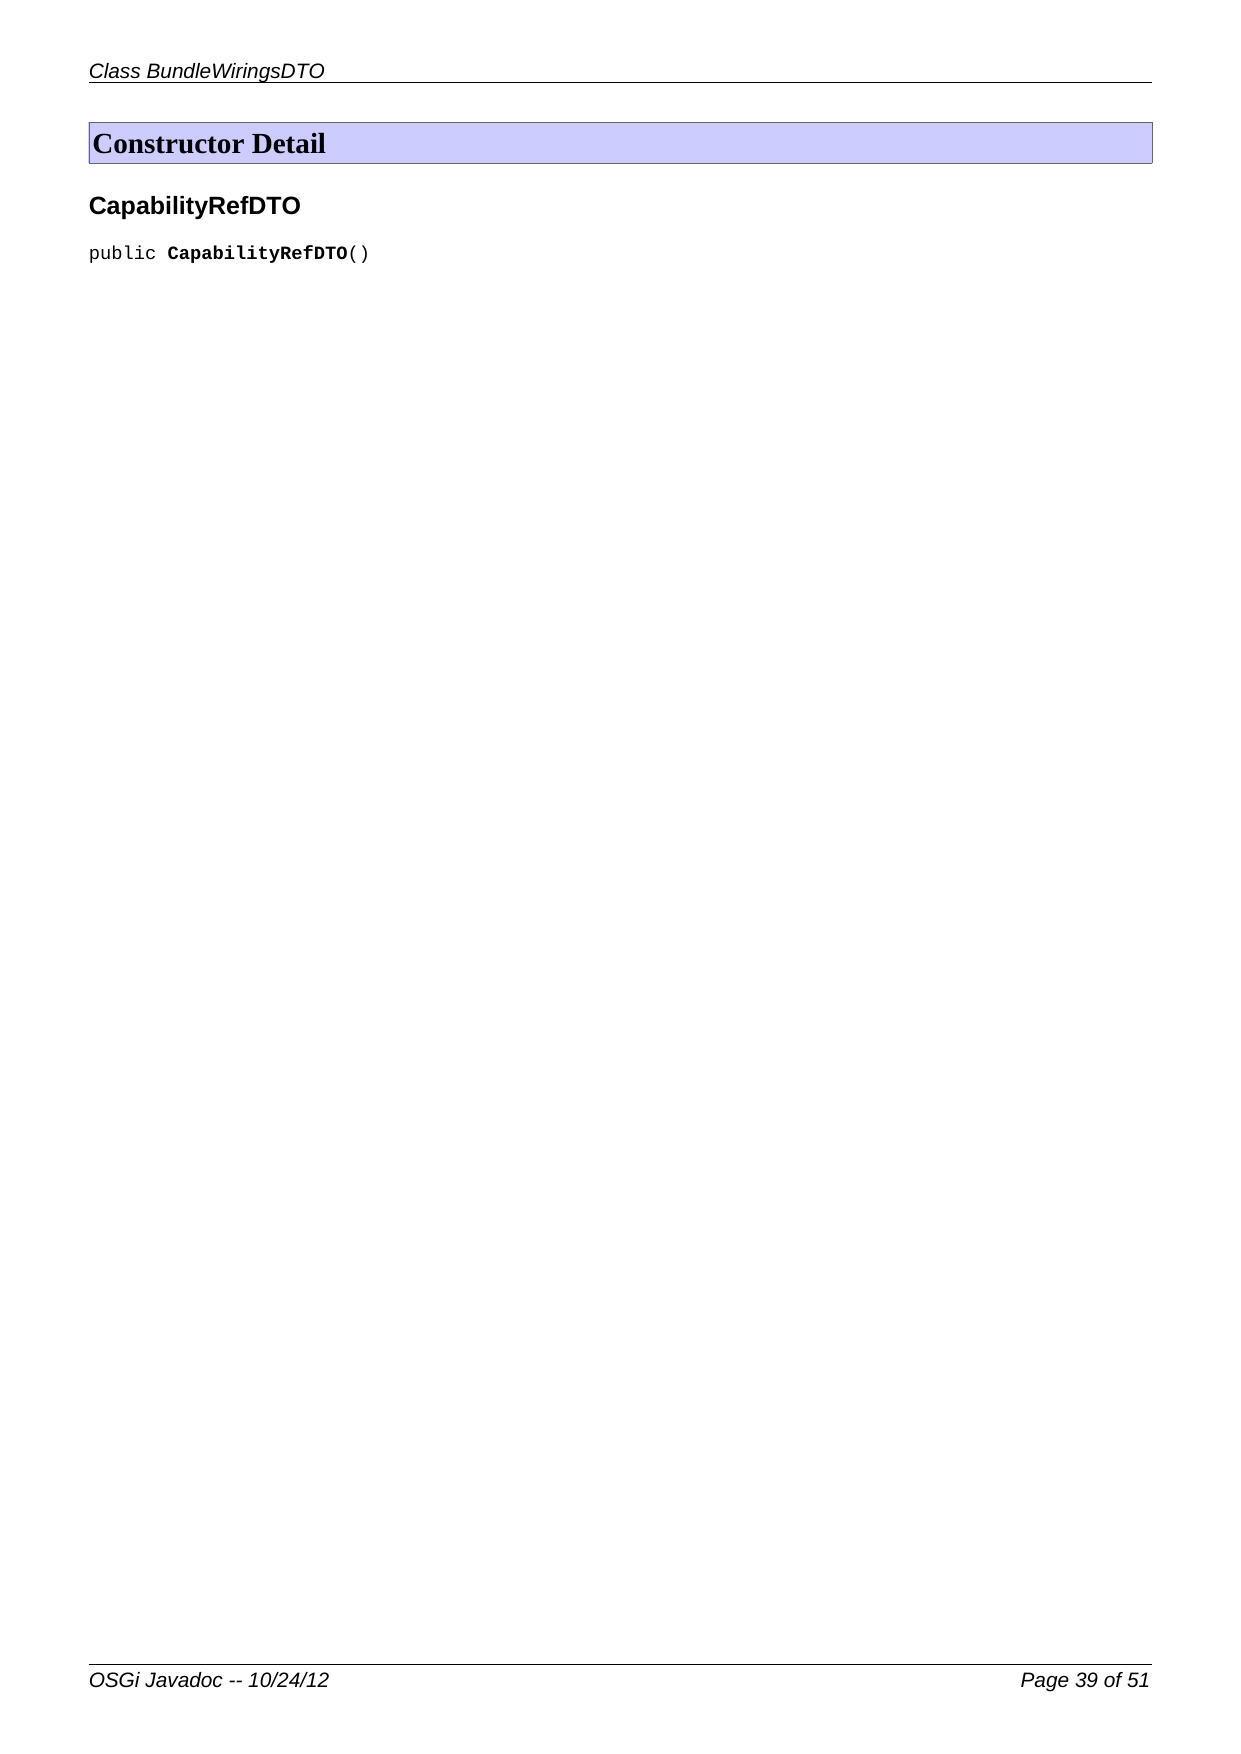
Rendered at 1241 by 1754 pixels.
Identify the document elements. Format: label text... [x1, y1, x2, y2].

subtitle Constructor Detail [90, 123, 1152, 163]
subtitle CapabilityRefDTO [88, 191, 1152, 220]
text public CapabilityRefDTO() [88, 244, 1152, 265]
